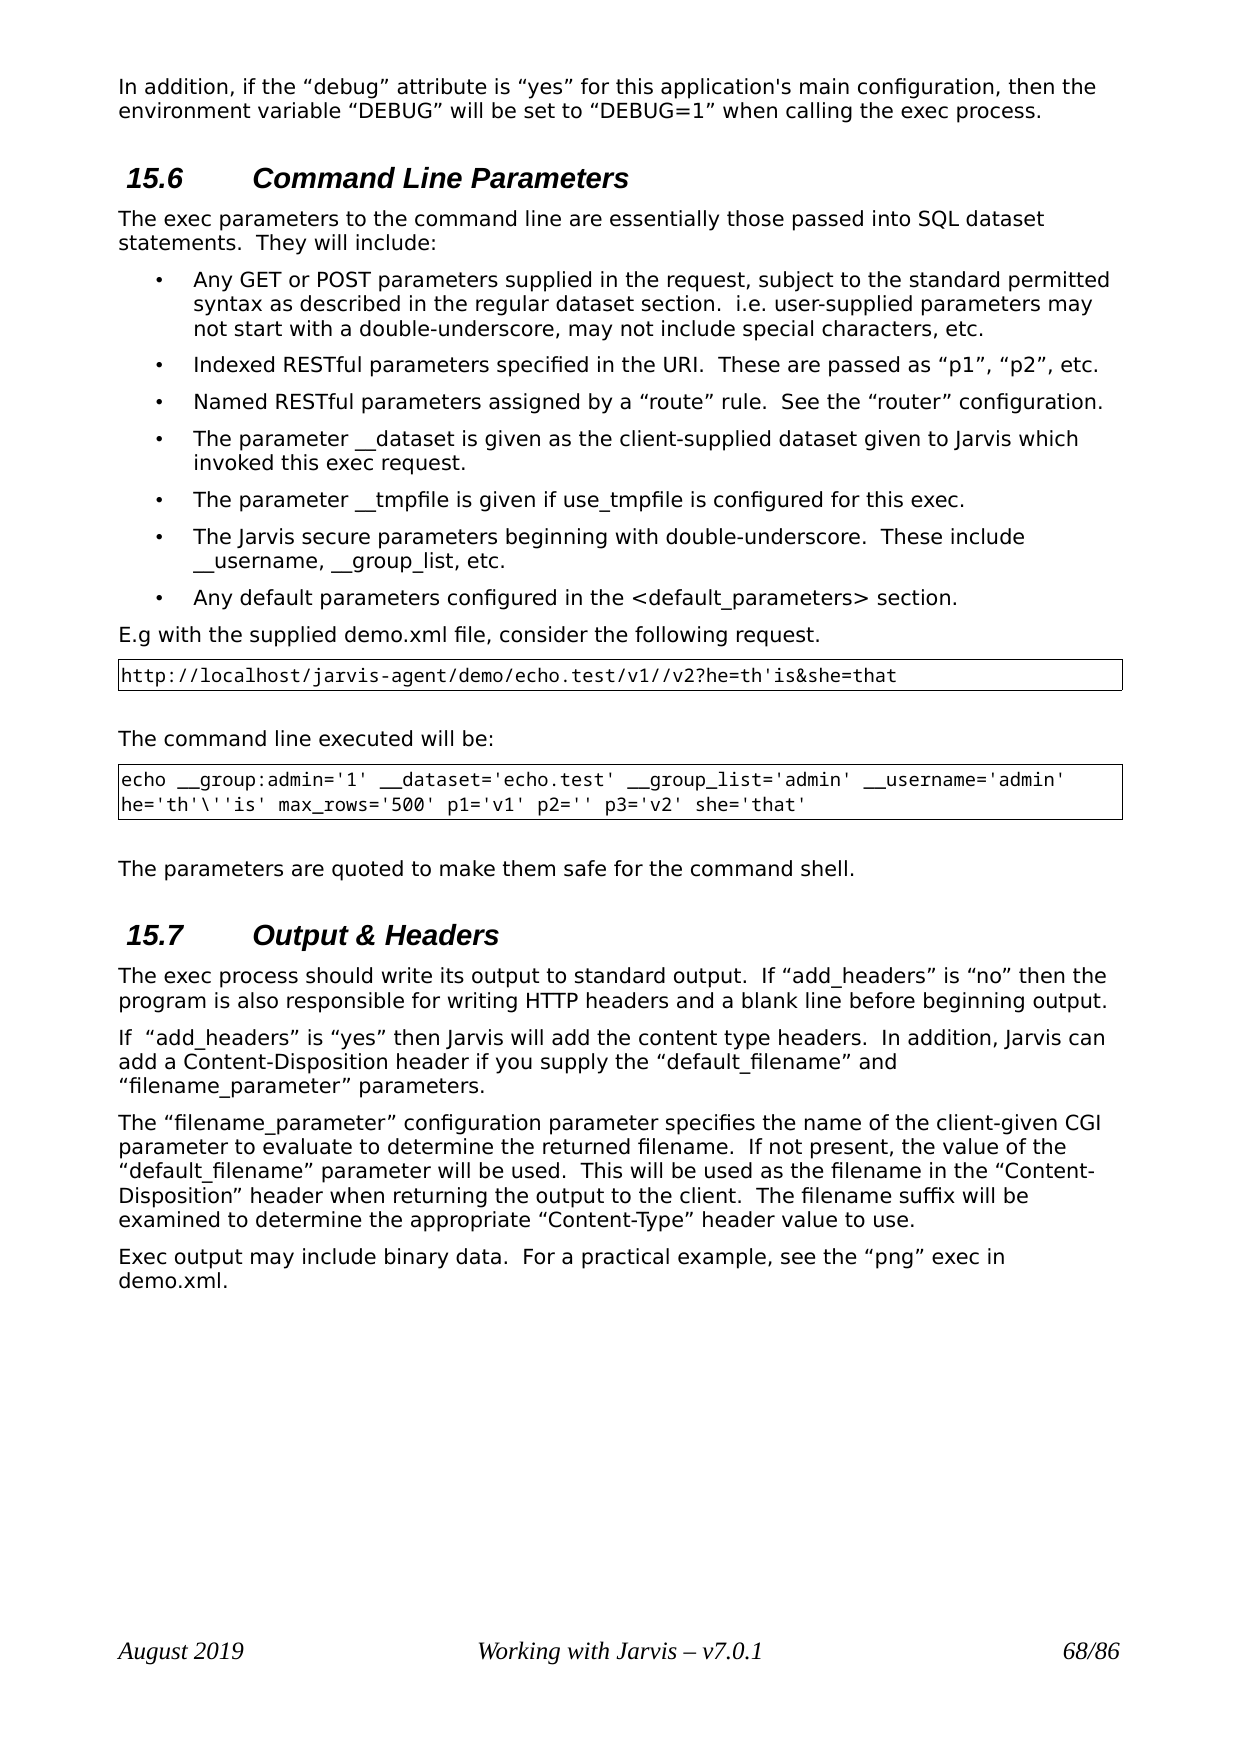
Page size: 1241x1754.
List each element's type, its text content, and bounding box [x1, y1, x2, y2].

text The exec parameters to the command line are essentially those passed into SQL dataset statements. They will include: [118, 207, 1122, 256]
list Named RESTful parameters assigned by a “route” rule. See the “router” configuration. [156, 390, 1122, 414]
text In addition, if the “debug” attribute is “yes” for this application's main configuration, then the environment variable “DEBUG” will be set to “DEBUG=1” when calling the exec process. [118, 75, 1122, 123]
list Any default parameters configured in the <default_parameters> section. [156, 586, 1122, 610]
text The command line executed will be: [118, 727, 1122, 751]
list Indexed RESTful parameters specified in the URI. These are passed as “p1”, “p2”, etc. [156, 353, 1122, 378]
subtitle Output & Headers [118, 918, 1122, 952]
text http://localhost/jarvis-agent/demo/echo.test/v1//v2?he=th'is&she=that [119, 660, 1122, 690]
text The exec process should write its output to standard output. If “add_headers” is “no” then the program is also responsible for writing HTTP headers and a blank line before beginning output. [118, 964, 1122, 1013]
list The Jarvis secure parameters beginning with double-underscore. These include __username, __group_list, etc. [156, 525, 1122, 573]
text Exec output may include binary data. For a practical example, see the “png” exec in demo.xml. [118, 1245, 1122, 1293]
text E.g with the supplied demo.xml file, consider the following request. [118, 623, 1122, 647]
text The “filename_parameter” configuration parameter specifies the name of the client-given CGI parameter to evaluate to determine the returned filename. If not present, the value of the “default_filename” parameter will be used. This will be used as the filename in the “Content-Disposition” header when returning the output to the client. The filename suffix will be examined to determine the appropriate “Content-Type” header value to use. [118, 1111, 1122, 1232]
list Any GET or POST parameters supplied in the request, subject to the standard permitted syntax as described in the regular dataset section. i.e. user-supplied parameters may not start with a double-underscore, may not include special characters, etc. [156, 268, 1122, 341]
subtitle Command Line Parameters [118, 161, 1122, 194]
list The parameter __dataset is given as the client-supplied dataset given to Jarvis which invoked this exec request. [156, 427, 1122, 476]
list The parameter __tmpfile is given if use_tmpfile is configured for this exec. [156, 488, 1122, 512]
text The parameters are quoted to make them safe for the command shell. [118, 857, 1122, 881]
text If “add_headers” is “yes” then Jarvis will add the content type headers. In addition, Jarvis can add a Content-Disposition header if you supply the “default_filename” and “filename_parameter” parameters. [118, 1026, 1122, 1098]
text echo __group:admin='1' __dataset='echo.test' __group_list='admin' __username='admin' he='th'\''is' max_rows='500' p1='v1' p2='' p3='v2' she='that' [119, 765, 1122, 819]
